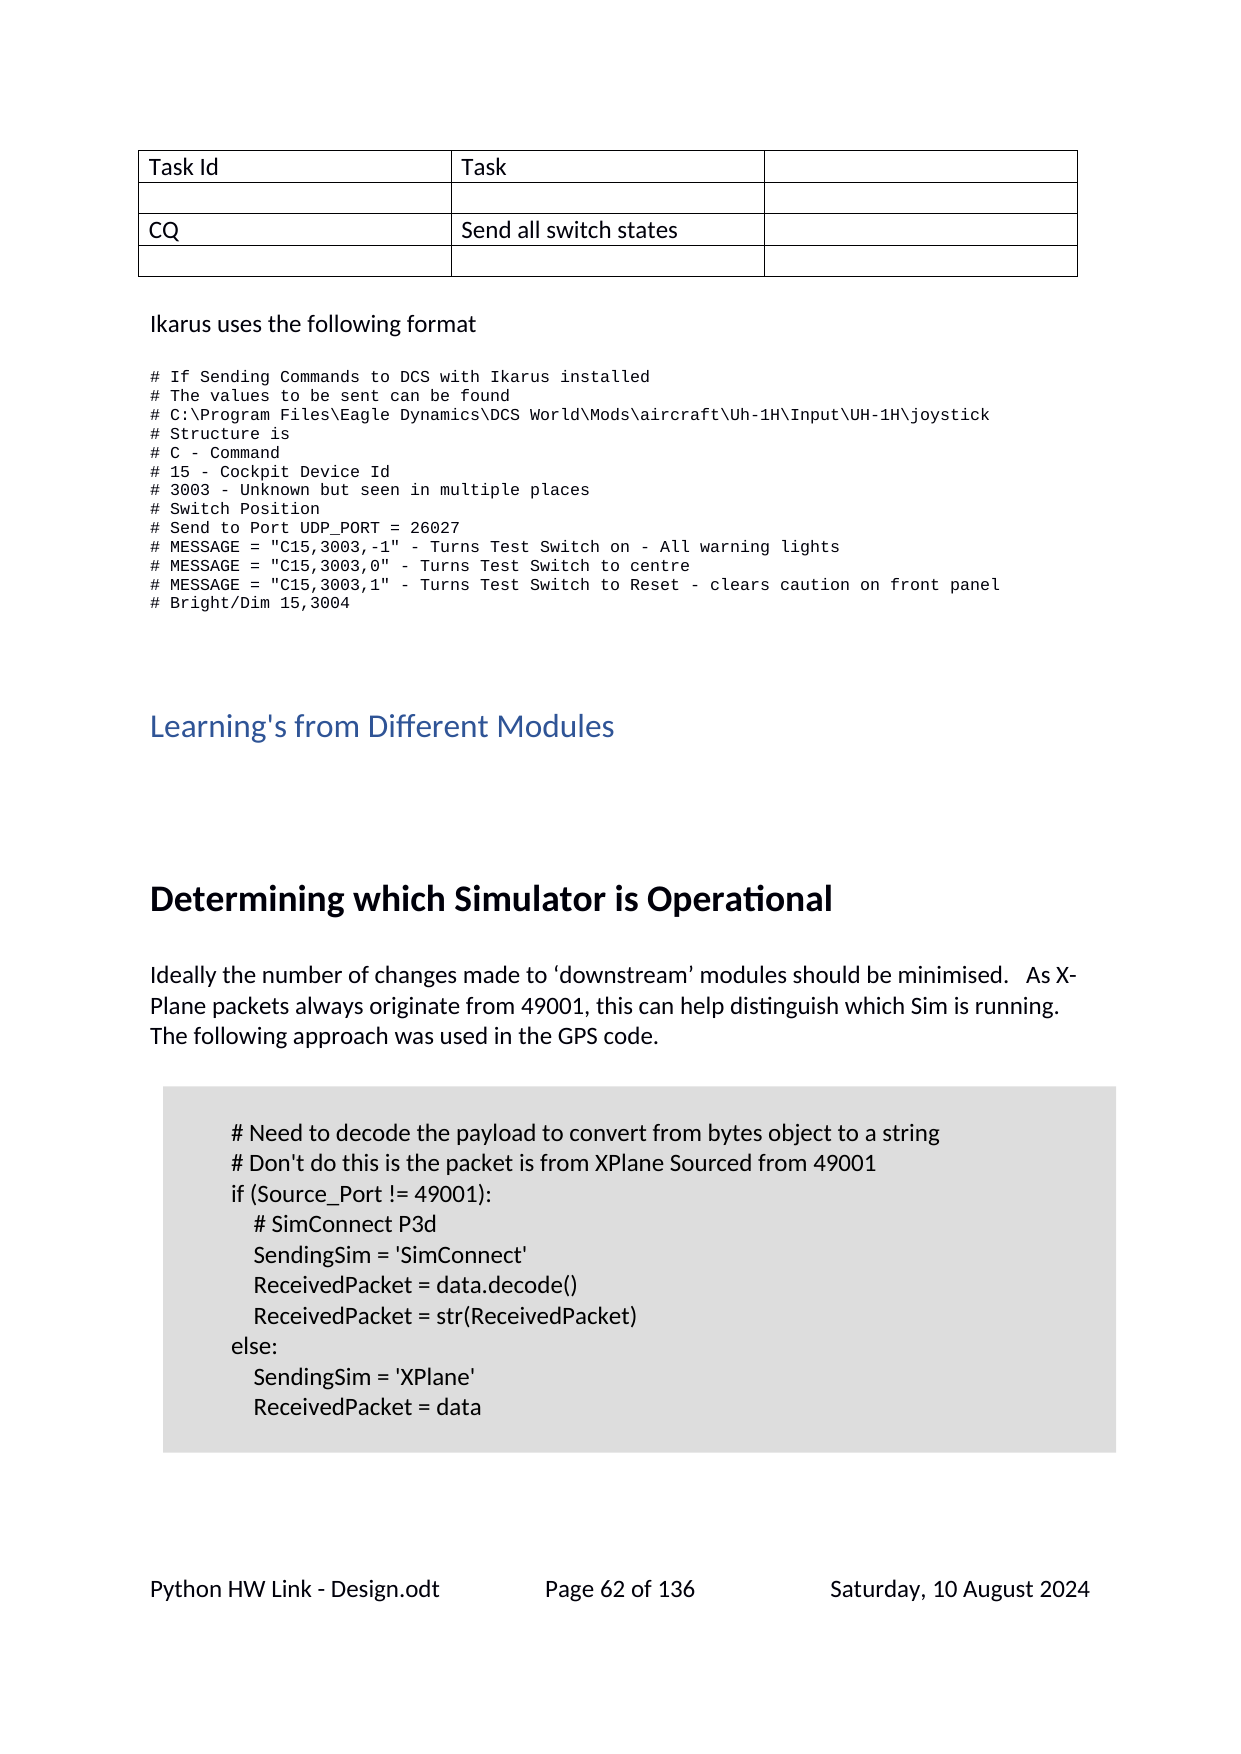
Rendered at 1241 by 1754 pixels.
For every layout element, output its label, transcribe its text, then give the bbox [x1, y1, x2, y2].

text # Structure is [150, 425, 1090, 444]
text # The values to be sent can be found [150, 388, 1090, 407]
text # Switch Position [150, 501, 1090, 520]
table_cell Send all switch states [452, 214, 764, 245]
table_cell [139, 246, 451, 276]
text # Send to Port UDP_PORT = 26027 [150, 520, 1090, 538]
text # C - Command [150, 444, 1090, 463]
subtitle Determining which Simulator is Operational [150, 874, 1090, 920]
text # 15 - Cockpit Device Id [150, 463, 1090, 482]
table_header Task [452, 151, 764, 182]
table_cell [765, 183, 1077, 213]
table_header Task Id [139, 151, 451, 182]
text # Bright/Dim 15,3004 [150, 595, 1090, 614]
subtitle Learning's from Different Modules [150, 705, 1090, 745]
table_cell [765, 214, 1077, 245]
table_header [765, 151, 1077, 182]
text # 3003 - Unknown but seen in multiple places [150, 482, 1090, 501]
text # MESSAGE = "C15,3003,0" - Turns Test Switch to centre [150, 557, 1090, 576]
text # MESSAGE = "C15,3003,-1" - Turns Test Switch on - All warning lights [150, 538, 1090, 557]
table_cell [452, 183, 764, 213]
text Ideally the number of changes made to ‘downstream’ modules should be minimised. As X-Plane packets always originate from 49001, this can help distinguish which Sim is running. The following approach was used in the GPS code. [150, 959, 1090, 1051]
table_cell CQ [139, 214, 451, 245]
text Ikarus uses the following format [150, 308, 1090, 338]
text # If Sending Commands to DCS with Ikarus installed [150, 369, 1090, 388]
text # MESSAGE = "C15,3003,1" - Turns Test Switch to Reset - clears caution on front panel [150, 576, 1090, 595]
table_cell [139, 183, 451, 213]
table_cell [452, 246, 764, 276]
text # C:\Program Files\Eagle Dynamics\DCS World\Mods\aircraft\Uh-1H\Input\UH-1H\joystick [150, 407, 1090, 425]
table_cell [765, 246, 1077, 276]
